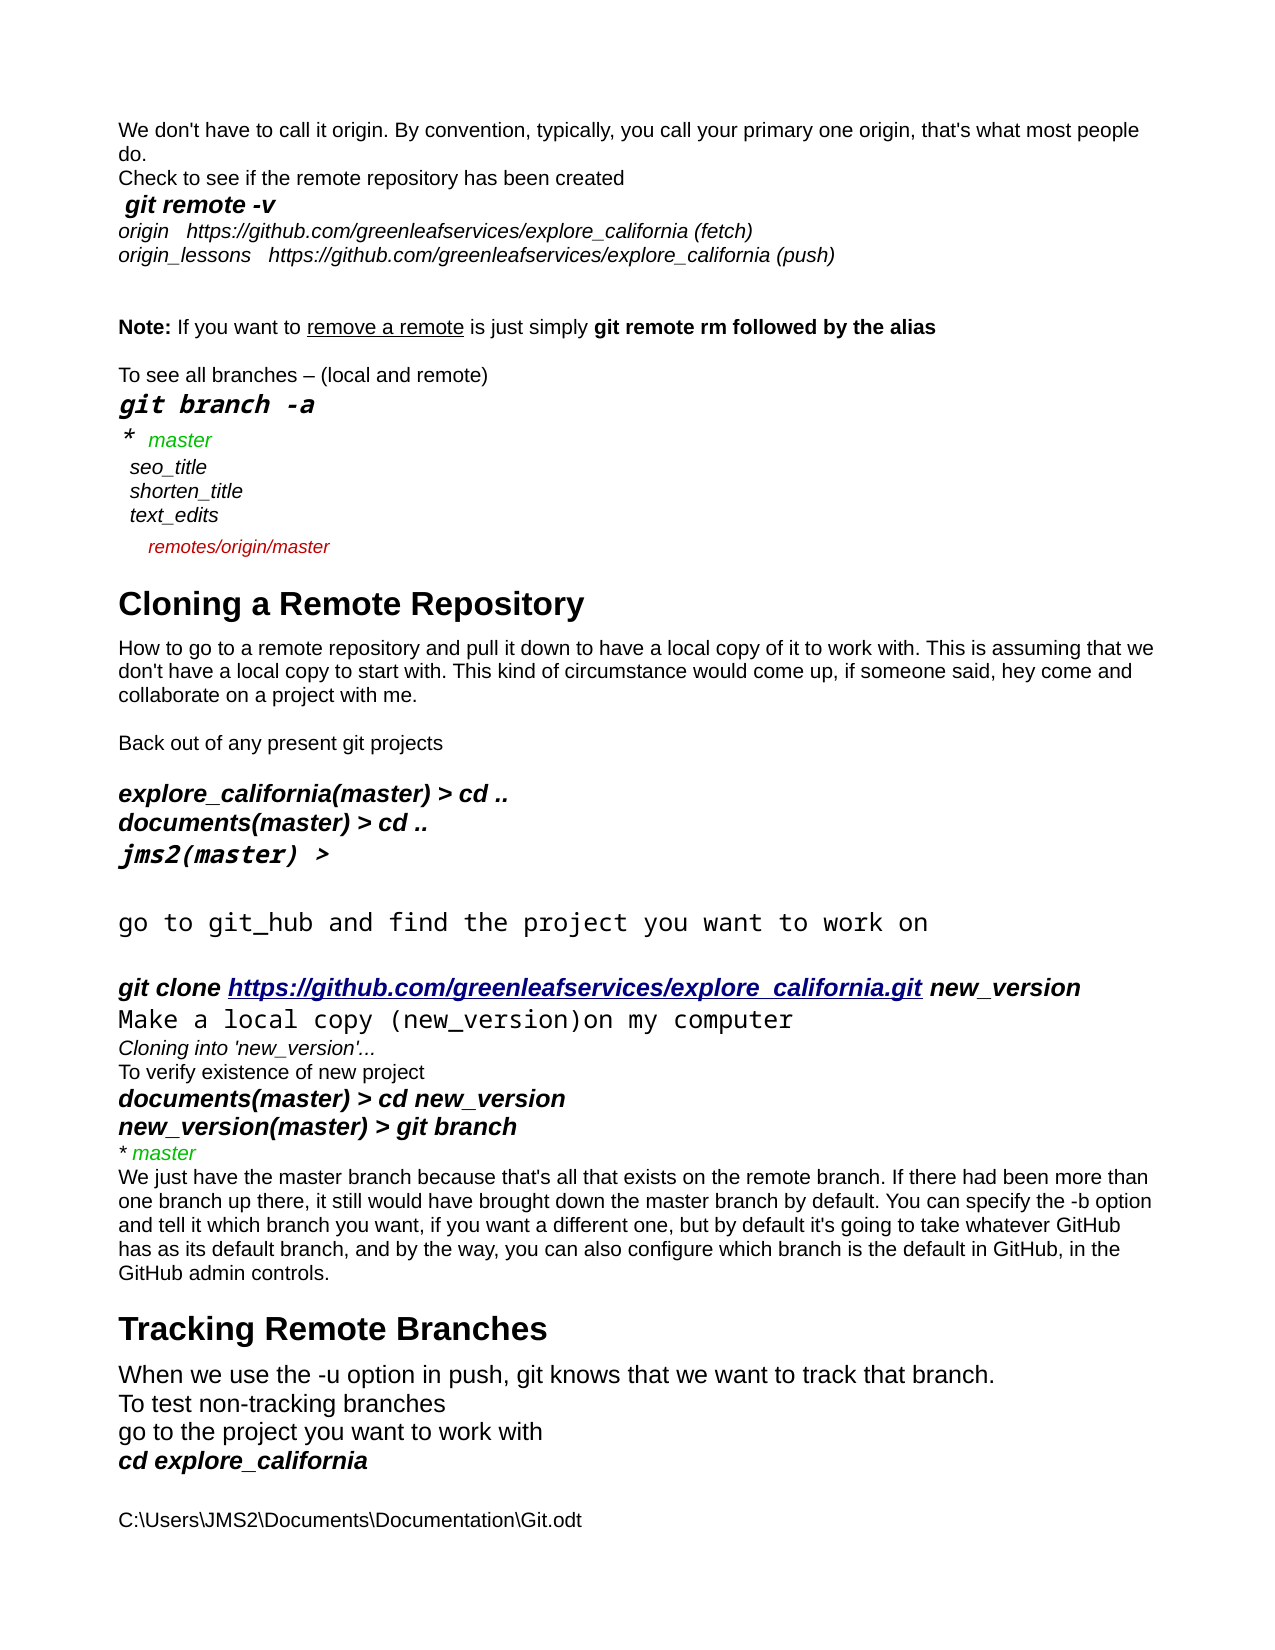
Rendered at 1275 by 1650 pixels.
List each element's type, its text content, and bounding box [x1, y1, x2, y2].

text We just have the master branch because that's all that exists on the remote branch. If there had been more than one branch up there, it still would have brought down the master branch by default. You can specify the -b option and tell it which branch you want, if you want a different one, but by default it's going to take whatever GitHub has as its default branch, and by the way, you can also configure which branch is the default in GitHub, in the GitHub admin controls. [118, 1165, 1157, 1285]
text git branch -a [118, 386, 1157, 421]
text git remote -v [118, 190, 1157, 219]
text git clone https://github.com/greenleafservices/explore_california.git new_version [118, 973, 1157, 1002]
text Make a local copy (new_version)on my computer [118, 1002, 1157, 1036]
text Check to see if the remote repository has been created [118, 166, 1157, 190]
text explore_california(master) > cd .. [118, 779, 1157, 808]
text * master [118, 421, 1157, 454]
text documents(master) > cd .. [118, 808, 1157, 837]
text shorten_title [118, 478, 1157, 502]
subtitle Tracking Remote Branches [118, 1309, 1157, 1347]
text new_version(master) > git branch [118, 1112, 1157, 1141]
text * master [118, 1141, 1157, 1165]
text Back out of any present git projects [118, 731, 1157, 755]
text cd explore_california [118, 1446, 1157, 1475]
text go to git_hub and find the project you want to work on [118, 905, 1157, 939]
text Note: If you want to remove a remote is just simply git remote rm followed by the alias [118, 314, 1157, 338]
text We don't have to call it origin. By convention, typically, you call your primary one origin, that's what most people do. [118, 118, 1157, 166]
text origin_lessons https://github.com/greenleafservices/explore_california (push) [118, 243, 1157, 267]
text go to the project you want to work with [118, 1417, 1157, 1446]
text When we use the -u option in push, git knows that we want to track that branch. [118, 1360, 1157, 1388]
text remotes/origin/master [118, 526, 1157, 561]
text Cloning into 'new_version'... [118, 1036, 1157, 1060]
text To verify existence of new project [118, 1060, 1157, 1084]
text To test non-tracking branches [118, 1388, 1157, 1417]
text To see all branches – (local and remote) [118, 362, 1157, 386]
text seo_title [118, 454, 1157, 478]
text How to go to a remote repository and pull it down to have a local copy of it to work with. This is assuming that we don't have a local copy to start with. This kind of circumstance would come up, if someone said, hey come and collaborate on a project with me. [118, 635, 1157, 707]
text origin https://github.com/greenleafservices/explore_california (fetch) [118, 219, 1157, 243]
subtitle Cloning a Remote Repository [118, 584, 1157, 623]
text documents(master) > cd new_version [118, 1084, 1157, 1112]
text text_edits [118, 502, 1157, 526]
text jms2(master) > [118, 837, 1157, 871]
